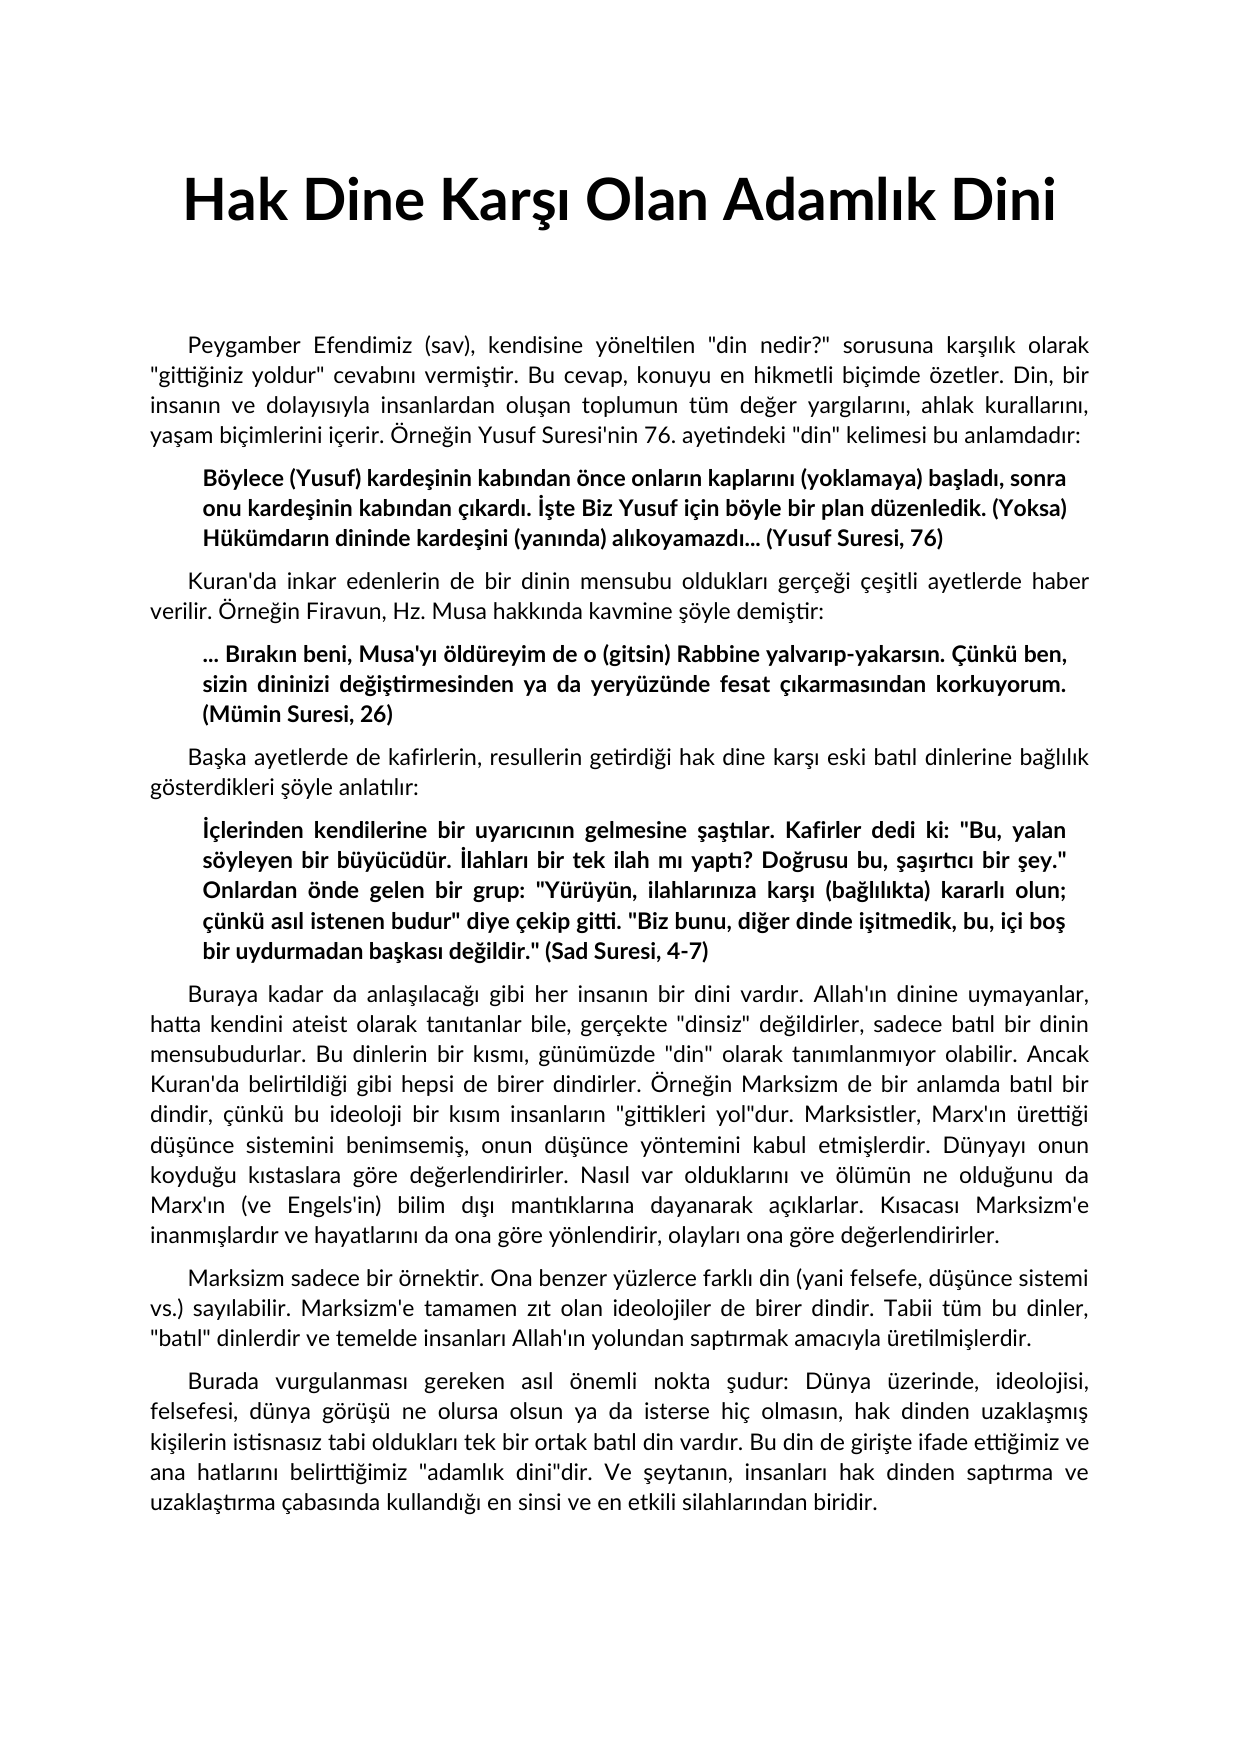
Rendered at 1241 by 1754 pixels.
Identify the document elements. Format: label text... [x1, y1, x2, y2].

text Burada vurgulanması gereken asıl önemli nokta şudur: Dünya üzerinde, ideolojisi, felsefesi, dünya görüşü ne olursa olsun ya da isterse hiç olmasın, hak dinden uzaklaşmış kişilerin istisnasız tabi oldukları tek bir ortak batıl din vardır. Bu din de girişte ifade ettiğimiz ve ana hatlarını belirttiğimiz "adamlık dini"dir. Ve şeytanın, insanları hak dinden saptırma ve uzaklaştırma çabasında kullandığı en sinsi ve en etkili silahlarından biridir. [150, 1367, 1090, 1515]
text İçlerinden kendilerine bir uyarıcının gelmesine şaştılar. Kafirler dedi ki: "Bu, yalan söyleyen bir büyücüdür. İlahları bir tek ilah mı yaptı? Doğrusu bu, şaşırtıcı bir şey." Onlardan önde gelen bir grup: "Yürüyün, ilahlarınıza karşı (bağlılıkta) kararlı olun; çünkü asıl istenen budur" diye çekip gitti. "Biz bunu, diğer dinde işitmedik, bu, içi boş bir uydurmadan başkası değildir." (Sad Suresi, 4-7) [202, 816, 1068, 964]
subtitle Hak Dine Karşı Olan Adamlık Dini [150, 162, 1090, 232]
text Başka ayetlerde de kafirlerin, resullerin getirdiği hak dine karşı eski batıl dinlerine bağlılık gösterdikleri şöyle anlatılır: [150, 743, 1090, 801]
text ... Bırakın beni, Musa'yı öldüreyim de o (gitsin) Rabbine yalvarıp-yakarsın. Çünkü ben, sizin dininizi değiştirmesinden ya da yeryüzünde fesat çıkarmasından korkuyorum. (Mümin Suresi, 26) [202, 640, 1068, 728]
text Peygamber Efendimiz (sav), kendisine yöneltilen "din nedir?" sorusuna karşılık olarak "gittiğiniz yoldur" cevabını vermiştir. Bu cevap, konuyu en hikmetli biçimde özetler. Din, bir insanın ve dolayısıyla insanlardan oluşan toplumun tüm değer yargılarını, ahlak kurallarını, yaşam biçimlerini içerir. Örneğin Yusuf Suresi'nin 76. ayetindeki "din" kelimesi bu anlamdadır: [150, 330, 1090, 448]
text Marksizm sadece bir örnektir. Ona benzer yüzlerce farklı din (yani felsefe, düşünce sistemi vs.) sayılabilir. Marksizm'e tamamen zıt olan ideolojiler de birer dindir. Tabii tüm bu dinler, "batıl" dinlerdir ve temelde insanları Allah'ın yolundan saptırmak amacıyla üretilmişlerdir. [150, 1264, 1090, 1352]
text Kuran'da inkar edenlerin de bir dinin mensubu oldukları gerçeği çeşitli ayetlerde haber verilir. Örneğin Firavun, Hz. Musa hakkında kavmine şöyle demiştir: [150, 567, 1090, 624]
text Buraya kadar da anlaşılacağı gibi her insanın bir dini vardır. Allah'ın dinine uymayanlar, hatta kendini ateist olarak tanıtanlar bile, gerçekte "dinsiz" değildirler, sadece batıl bir dinin mensubudurlar. Bu dinlerin bir kısmı, günümüzde "din" olarak tanımlanmıyor olabilir. Ancak Kuran'da belirtildiği gibi hepsi de birer dindirler. Örneğin Marksizm de bir anlamda batıl bir dindir, çünkü bu ideoloji bir kısım insanların "gittikleri yol"dur. Marksistler, Marx'ın ürettiği düşünce sistemini benimsemiş, onun düşünce yöntemini kabul etmişlerdir. Dünyayı onun koyduğu kıstaslara göre değerlendirirler. Nasıl var olduklarını ve ölümün ne olduğunu da Marx'ın (ve Engels'in) bilim dışı mantıklarına dayanarak açıklarlar. Kısacası Marksizm'e inanmışlardır ve hayatlarını da ona göre yönlendirir, olayları ona göre değerlendirirler. [150, 979, 1090, 1248]
text Böylece (Yusuf) kardeşinin kabından önce onların kaplarını (yoklamaya) başladı, sonra onu kardeşinin kabından çıkardı. İşte Biz Yusuf için böyle bir plan düzenledik. (Yoksa) Hükümdarın dininde kardeşini (yanında) alıkoyamazdı... (Yusuf Suresi, 76) [202, 464, 1068, 552]
